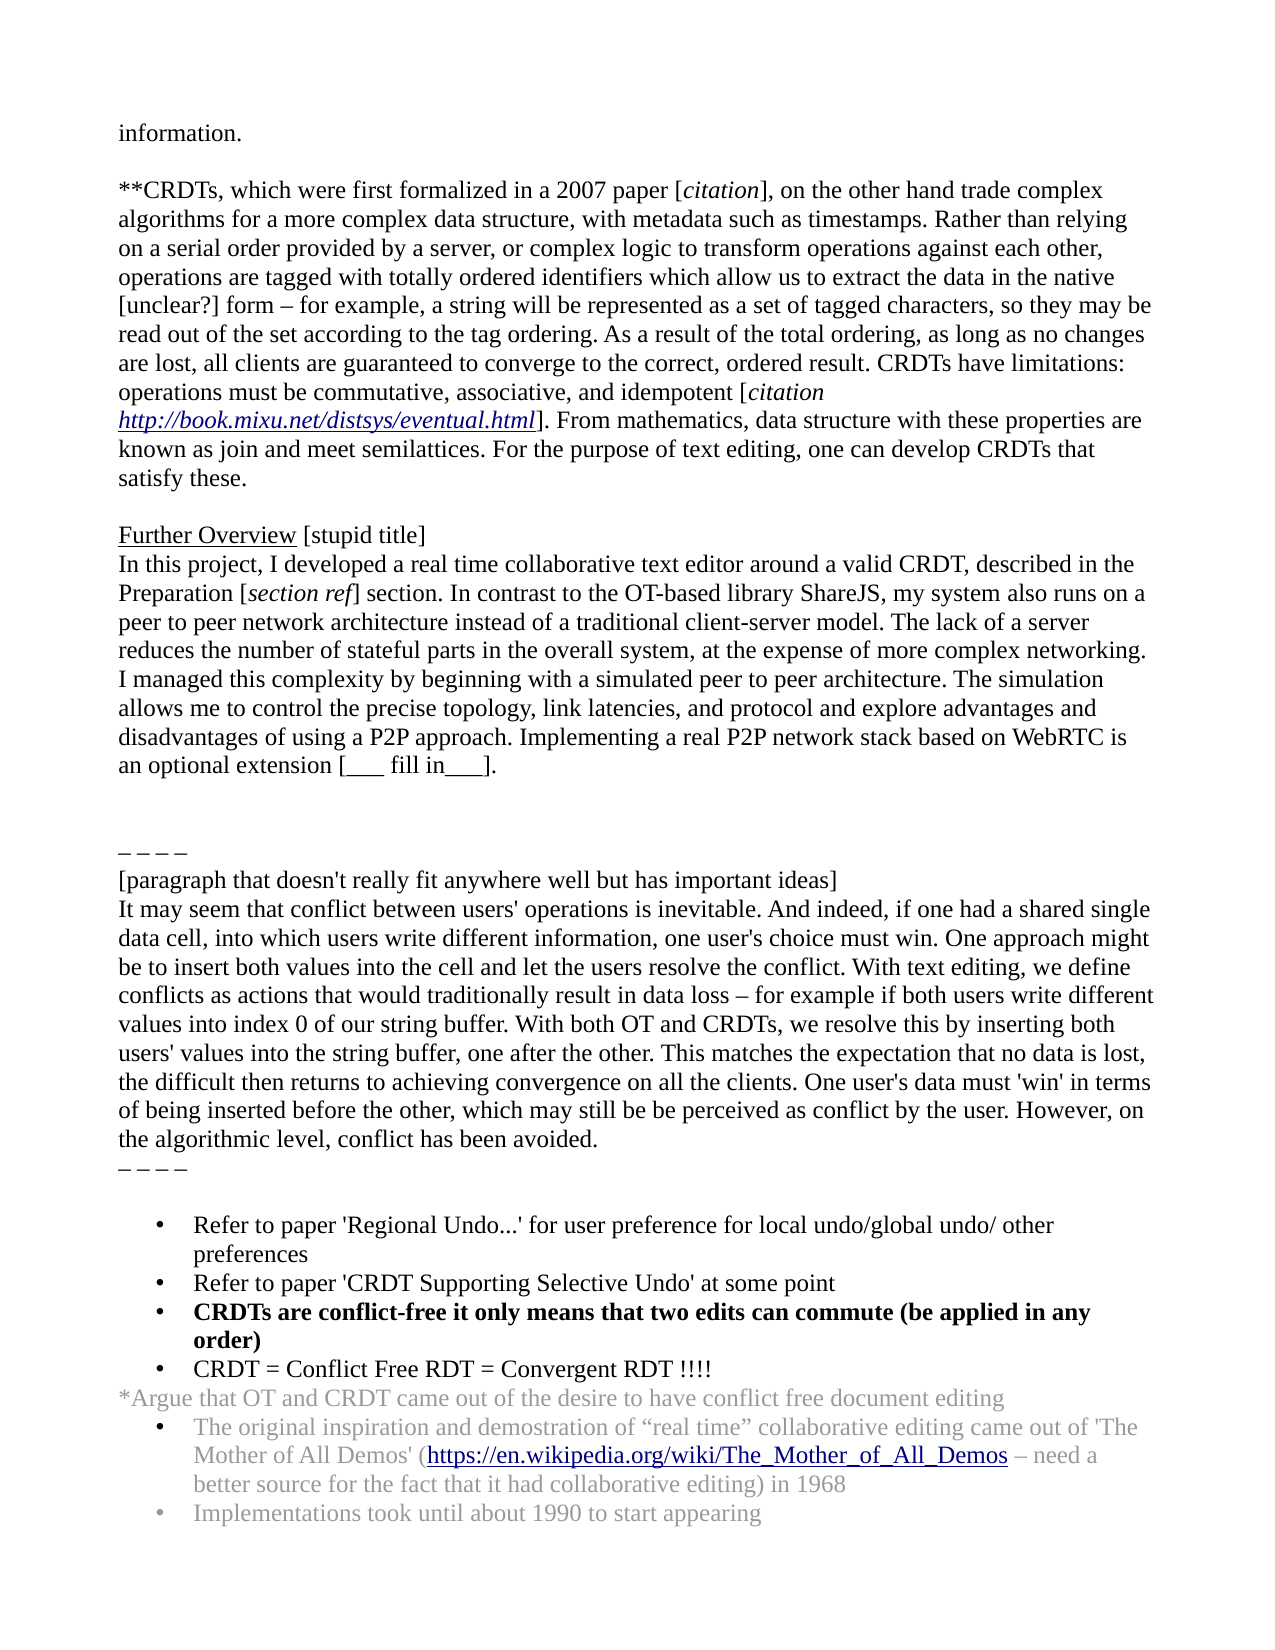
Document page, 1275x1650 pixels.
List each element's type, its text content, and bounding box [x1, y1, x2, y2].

text In this project, I developed a real time collaborative text editor around a valid CRDT, described in the Preparation [section ref] section. In contrast to the OT-based library ShareJS, my system also runs on a peer to peer network architecture instead of a traditional client-server model. The lack of a server reduces the number of stateful parts in the overall system, at the expense of more complex networking. I managed this complexity by beginning with a simulated peer to peer architecture. The simulation allows me to control the precise topology, link latencies, and protocol and explore advantages and disadvantages of using a P2P approach. Implementing a real P2P network stack based on WebRTC is an optional extension [___ fill in___]. [118, 549, 1157, 779]
text information. [118, 118, 1157, 147]
list Implementations took until about 1990 to start appearing [156, 1498, 1157, 1527]
list Refer to paper 'Regional Undo...' for user preference for local undo/global undo/ other preferences [156, 1211, 1157, 1268]
text – – – – [118, 1153, 1157, 1182]
text Further Overview [stupid title] [118, 521, 1157, 549]
text It may seem that conflict between users' operations is inevitable. And indeed, if one had a shared single data cell, into which users write different information, one user's choice must win. One approach might be to insert both values into the cell and let the users resolve the conflict. With text editing, we define conflicts as actions that would traditionally result in data loss – for example if both users write different values into index 0 of our string buffer. With both OT and CRDTs, we resolve this by inserting both users' values into the string buffer, one after the other. This matches the expectation that no data is lost, the difficult then returns to achieving convergence on all the clients. One user's data must 'win' in terms of being inserted before the other, which may still be be perceived as conflict by the user. However, on the algorithmic level, conflict has been avoided. [118, 894, 1157, 1153]
text *Argue that OT and CRDT came out of the desire to have conflict free document editing [118, 1383, 1157, 1412]
list The original inspiration and demostration of “real time” collaborative editing came out of 'The Mother of All Demos' (https://en.wikipedia.org/wiki/The_Mother_of_All_Demos – need a better source for the fact that it had collaborative editing) in 1968 [156, 1412, 1157, 1498]
list Refer to paper 'CRDT Supporting Selective Undo' at some point [156, 1268, 1157, 1297]
text **CRDTs, which were first formalized in a 2007 paper [citation], on the other hand trade complex algorithms for a more complex data structure, with metadata such as timestamps. Rather than relying on a serial order provided by a server, or complex logic to transform operations against each other, operations are tagged with totally ordered identifiers which allow us to extract the data in the native [unclear?] form – for example, a string will be represented as a set of tagged characters, so they may be read out of the set according to the tag ordering. As a result of the total ordering, as long as no changes are lost, all clients are guaranteed to converge to the correct, ordered result. CRDTs have limitations: operations must be commutative, associative, and idempotent [citation http://book.mixu.net/distsys/eventual.html]. From mathematics, data structure with these properties are known as join and meet semilattices. For the purpose of text editing, one can develop CRDTs that satisfy these. [118, 176, 1157, 492]
list CRDTs are conflict-free it only means that two edits can commute (be applied in any order) [156, 1297, 1157, 1354]
text – – – – [118, 837, 1157, 866]
text [paragraph that doesn't really fit anywhere well but has important ideas] [118, 866, 1157, 894]
list CRDT = Conflict Free RDT = Convergent RDT !!!! [156, 1354, 1157, 1383]
